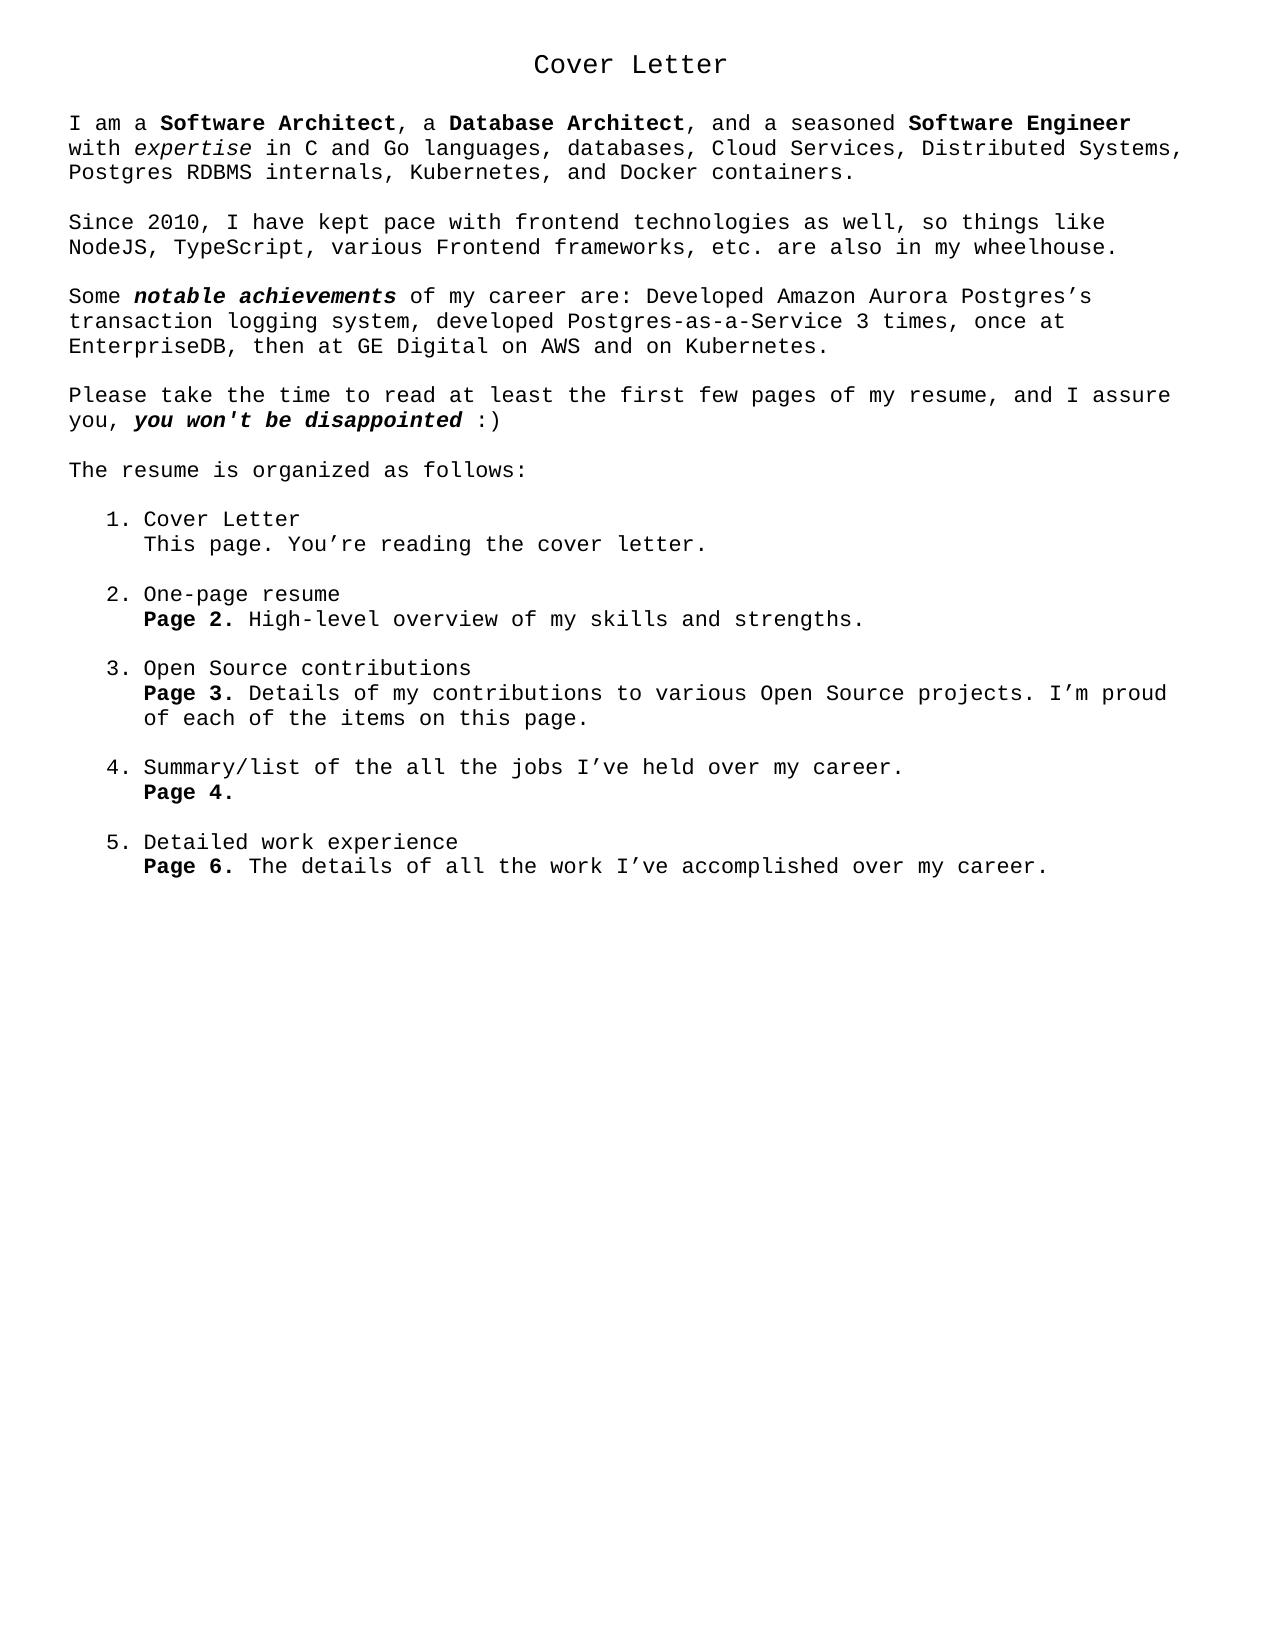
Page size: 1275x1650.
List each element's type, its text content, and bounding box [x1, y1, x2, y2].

subtitle This page. You’re reading the cover letter. [106, 533, 1193, 558]
subtitle Open Source contributions [106, 657, 1193, 682]
subtitle Page 3. Details of my contributions to various Open Source projects. I’m proud of each of the items on this page. [106, 682, 1193, 732]
subtitle One-page resume [106, 583, 1193, 608]
subtitle The resume is organized as follows: [68, 459, 1193, 484]
subtitle I am a Software Architect, a Database Architect, and a seasoned Software Engineer with expertise in C and Go languages, databases, Cloud Services, Distributed Systems, Postgres RDBMS internals, Kubernetes, and Docker containers. [68, 112, 1193, 186]
subtitle Some notable achievements of my career are: Developed Amazon Aurora Postgres’s transaction logging system, developed Postgres-as-a-Service 3 times, once at EnterpriseDB, then at GE Digital on AWS and on Kubernetes. [68, 285, 1193, 360]
subtitle Detailed work experience [106, 831, 1193, 856]
subtitle Cover Letter [68, 50, 1193, 81]
subtitle Summary/list of the all the jobs I’ve held over my career. [106, 756, 1193, 781]
subtitle Please take the time to read at least the first few pages of my resume, and I assure you, you won't be disappointed :) [68, 384, 1193, 434]
subtitle Cover Letter [106, 508, 1193, 533]
subtitle Page 2. High-level overview of my skills and strengths. [106, 608, 1193, 632]
subtitle Page 4. [106, 781, 1193, 806]
subtitle Since 2010, I have kept pace with frontend technologies as well, so things like NodeJS, TypeScript, various Frontend frameworks, etc. are also in my wheelhouse. [68, 211, 1193, 261]
subtitle Page 6. The details of all the work I’ve accomplished over my career. [106, 856, 1193, 880]
